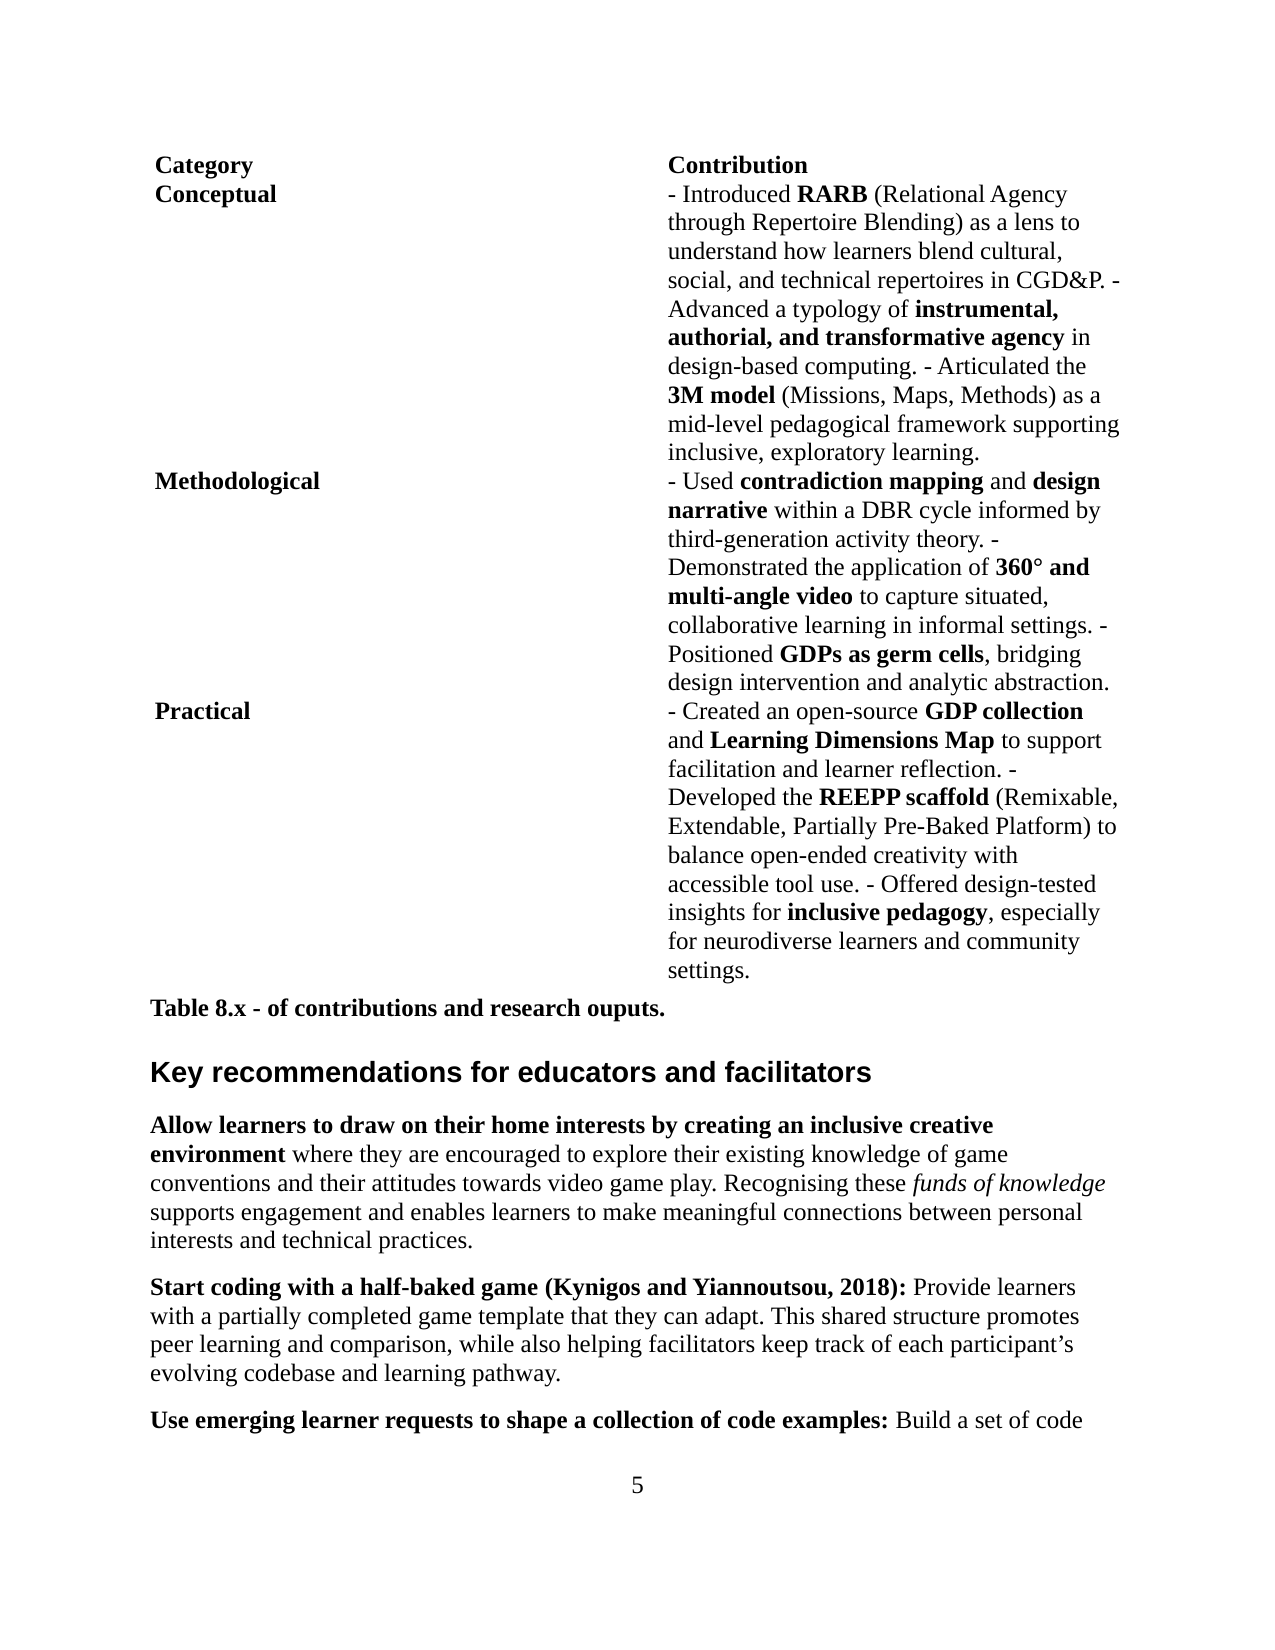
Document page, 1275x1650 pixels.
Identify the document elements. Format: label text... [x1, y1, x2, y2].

text Start coding with a half-baked game (Kynigos and Yiannoutsou, 2018): Provide learners with a partially completed game template that they can adapt. This shared structure promotes peer learning and comparison, while also helping facilitators keep track of each participant’s evolving codebase and learning pathway. [150, 1272, 1125, 1387]
table_cell - Introduced RARB (Relational Agency through Repertoire Blending) as a lens to understand how learners blend cultural, social, and technical repertoires in CGD&P. - Advanced a typology of instrumental, authorial, and transformative agency in design-based computing. - Articulated the 3M model (Missions, Maps, Methods) as a mid-level pedagogical framework supporting inclusive, exploratory learning. [663, 179, 1125, 466]
table_cell - Created an open-source GDP collection and Learning Dimensions Map to support facilitation and learner reflection. - Developed the REEPP scaffold (Remixable, Extendable, Partially Pre-Baked Platform) to balance open-ended creativity with accessible tool use. - Offered design-tested insights for inclusive pedagogy, especially for neurodiverse learners and community settings. [663, 696, 1125, 984]
table_cell - Used contradiction mapping and design narrative within a DBR cycle informed by third-generation activity theory. - Demonstrated the application of 360° and multi-angle video to capture situated, collaborative learning in informal settings. - Positioned GDPs as germ cells, bridging design intervention and analytic abstraction. [663, 466, 1125, 696]
table_header Contribution [663, 150, 1125, 179]
text Table 8.x - of contributions and research ouputs. [150, 993, 1125, 1021]
table_cell Methodological [150, 466, 663, 696]
table_header Category [150, 150, 663, 179]
subtitle Key recommendations for educators and facilitators [150, 1055, 1125, 1089]
text Use emerging learner requests to shape a collection of code examples: Build a set of code [150, 1405, 1125, 1434]
table_cell Conceptual [150, 179, 663, 466]
text Allow learners to draw on their home interests by creating an inclusive creative environment where they are encouraged to explore their existing knowledge of game conventions and their attitudes towards video game play. Recognising these funds of knowledge supports engagement and enables learners to make meaningful connections between personal interests and technical practices. [150, 1110, 1125, 1254]
table_cell Practical [150, 696, 663, 984]
